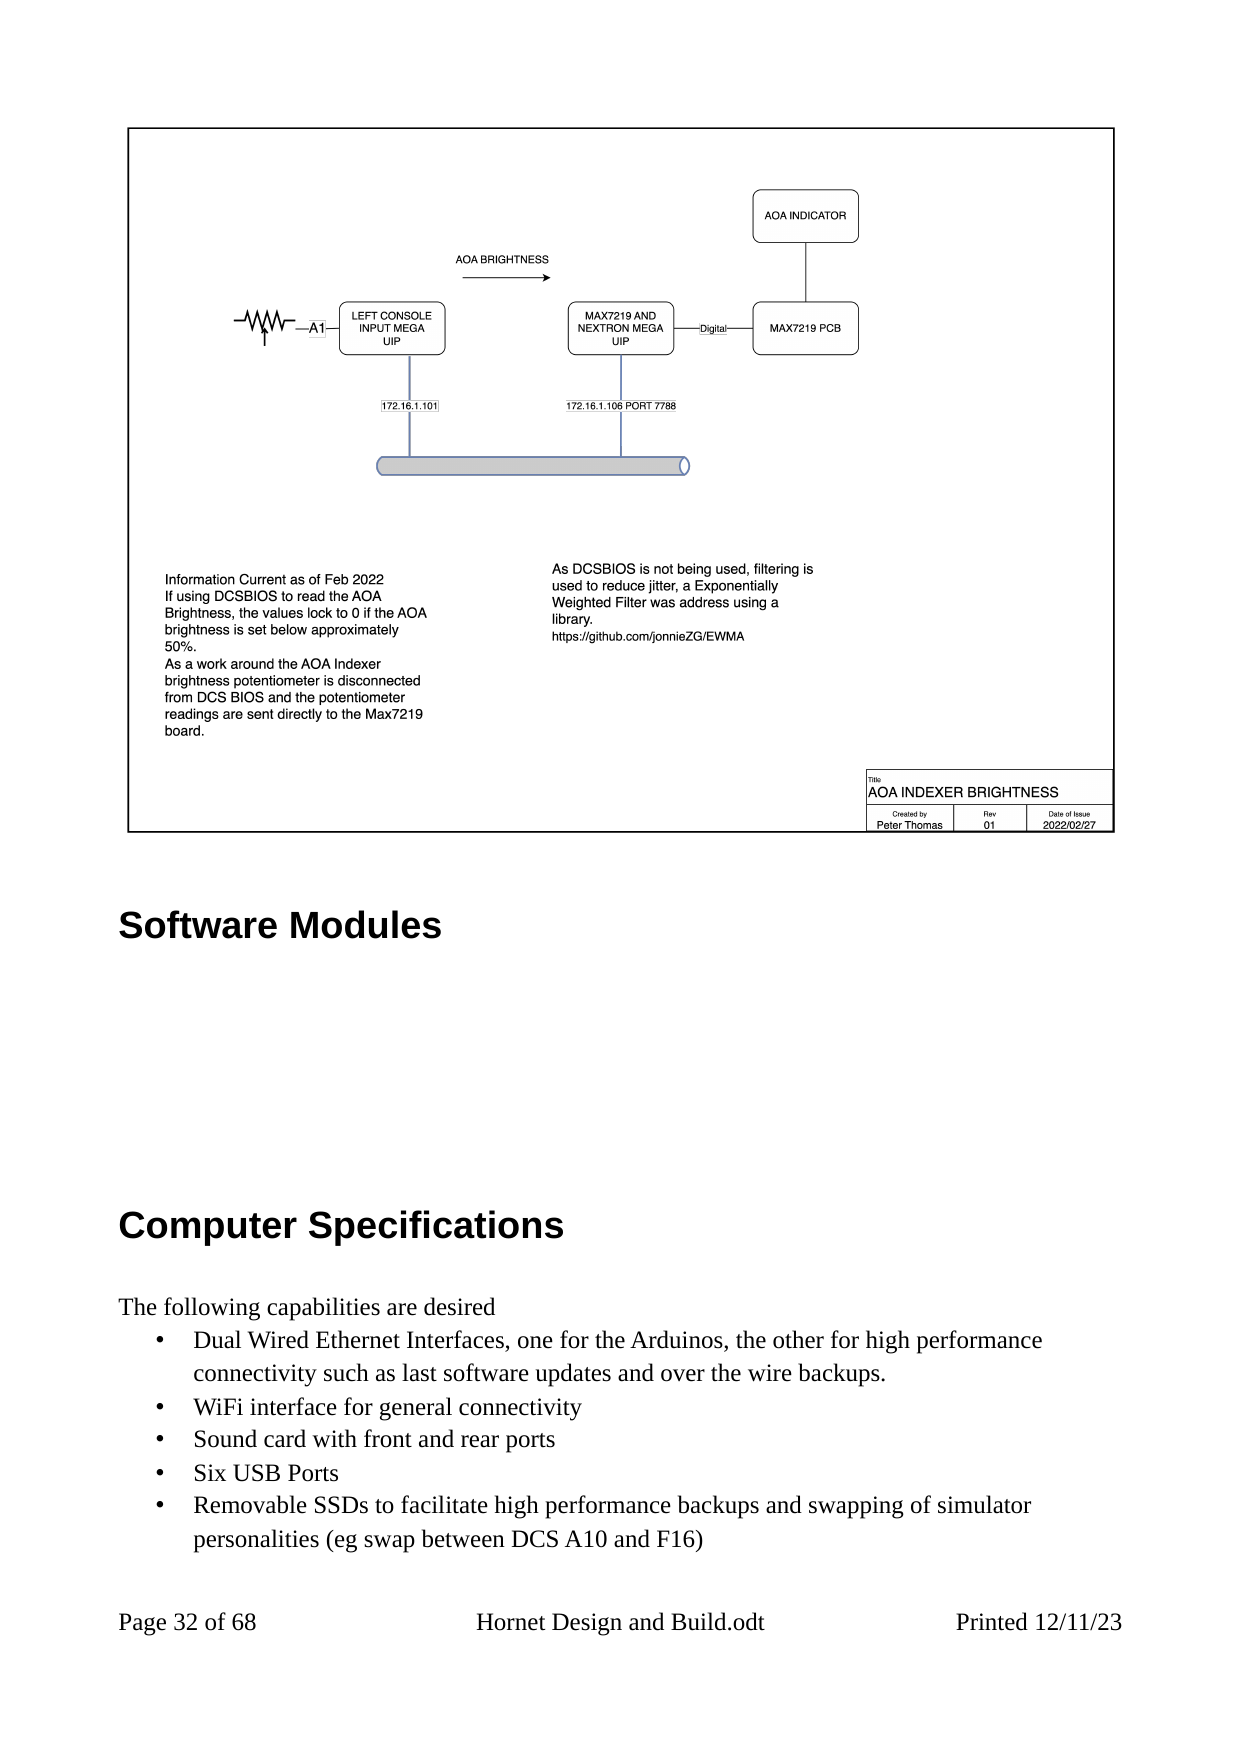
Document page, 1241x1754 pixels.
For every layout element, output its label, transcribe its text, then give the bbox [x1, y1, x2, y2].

picture [118, 118, 1123, 841]
list Removable SSDs to facilitate high performance backups and swapping of simulator personalities (eg swap between DCS A10 and F16) [156, 1491, 1122, 1552]
list Sound card with front and rear ports [156, 1424, 1122, 1453]
subtitle Computer Specifications [118, 1203, 1122, 1247]
subtitle Software Modules [118, 903, 1122, 947]
list Six USB Ports [156, 1458, 1122, 1486]
text The following capabilities are desired [118, 1292, 1122, 1321]
list Dual Wired Ethernet Interfaces, one for the Arduinos, the other for high performance connectivity such as last software updates and over the wire backups. [156, 1326, 1122, 1387]
list WiFi interface for general connectivity [156, 1392, 1122, 1420]
